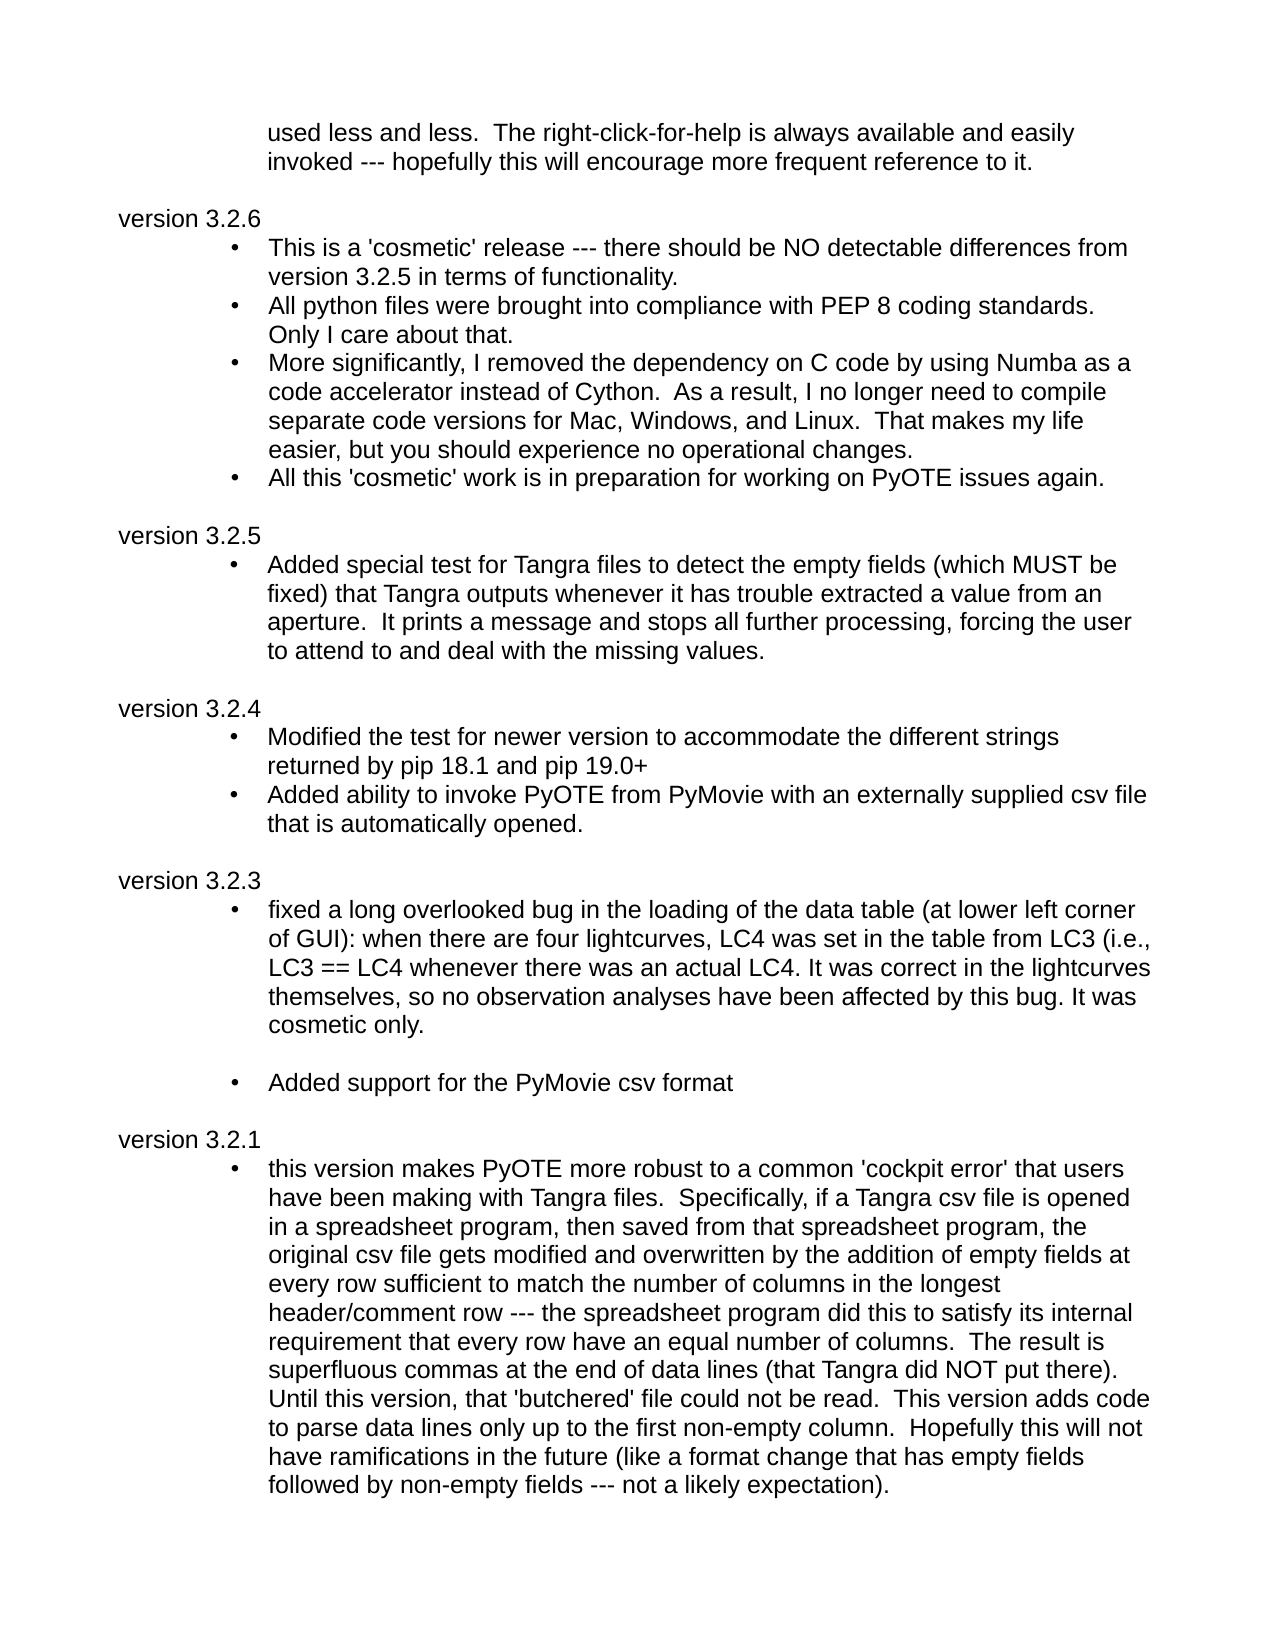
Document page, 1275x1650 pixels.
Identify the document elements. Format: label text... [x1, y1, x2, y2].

list Added support for the PyMovie csv format [231, 1068, 1157, 1125]
list used less and less. The right-click-for-help is always available and easily invoked --- hopefully this will encourage more frequent reference to it. [229, 118, 1157, 204]
text version 3.2.1 [118, 1125, 1157, 1154]
list More significantly, I removed the dependency on C code by using Numba as a code accelerator instead of Cython. As a result, I no longer need to compile separate code versions for Mac, Windows, and Linux. That makes my life easier, but you should experience no operational changes. [231, 348, 1157, 463]
text version 3.2.3 [118, 866, 1157, 895]
list All python files were brought into compliance with PEP 8 coding standards. Only I care about that. [231, 291, 1157, 348]
list Modified the test for newer version to accommodate the different strings returned by pip 18.1 and pip 19.0+ [229, 722, 1157, 780]
list This is a 'cosmetic' release --- there should be NO detectable differences from version 3.2.5 in terms of functionality. [231, 233, 1157, 291]
text version 3.2.6 [118, 204, 1157, 233]
list Added special test for Tangra files to detect the empty fields (which MUST be fixed) that Tangra outputs whenever it has trouble extracted a value from an aperture. It prints a message and stops all further processing, forcing the user to attend to and deal with the missing values. [229, 550, 1157, 694]
list Added ability to invoke PyOTE from PyMovie with an externally supplied csv file that is automatically opened. [229, 780, 1157, 866]
list this version makes PyOTE more robust to a common 'cockpit error' that users have been making with Tangra files. Specifically, if a Tangra csv file is opened in a spreadsheet program, then saved from that spreadsheet program, the original csv file gets modified and overwritten by the addition of empty fields at every row sufficient to match the number of columns in the longest header/comment row --- the spreadsheet program did this to satisfy its internal requirement that every row have an equal number of columns. The result is superfluous commas at the end of data lines (that Tangra did NOT put there). Until this version, that 'butchered' file could not be read. This version adds code to parse data lines only up to the first non-empty column. Hopefully this will not have ramifications in the future (like a format change that has empty fields followed by non-empty fields --- not a likely expectation). [231, 1154, 1157, 1528]
text version 3.2.5 [118, 521, 1157, 550]
list All this 'cosmetic' work is in preparation for working on PyOTE issues again. [231, 463, 1157, 521]
text version 3.2.4 [118, 694, 1157, 722]
list fixed a long overlooked bug in the loading of the data table (at lower left corner of GUI): when there are four lightcurves, LC4 was set in the table from LC3 (i.e., LC3 == LC4 whenever there was an actual LC4. It was correct in the lightcurves themselves, so no observation analyses have been affected by this bug. It was cosmetic only. [231, 895, 1157, 1068]
